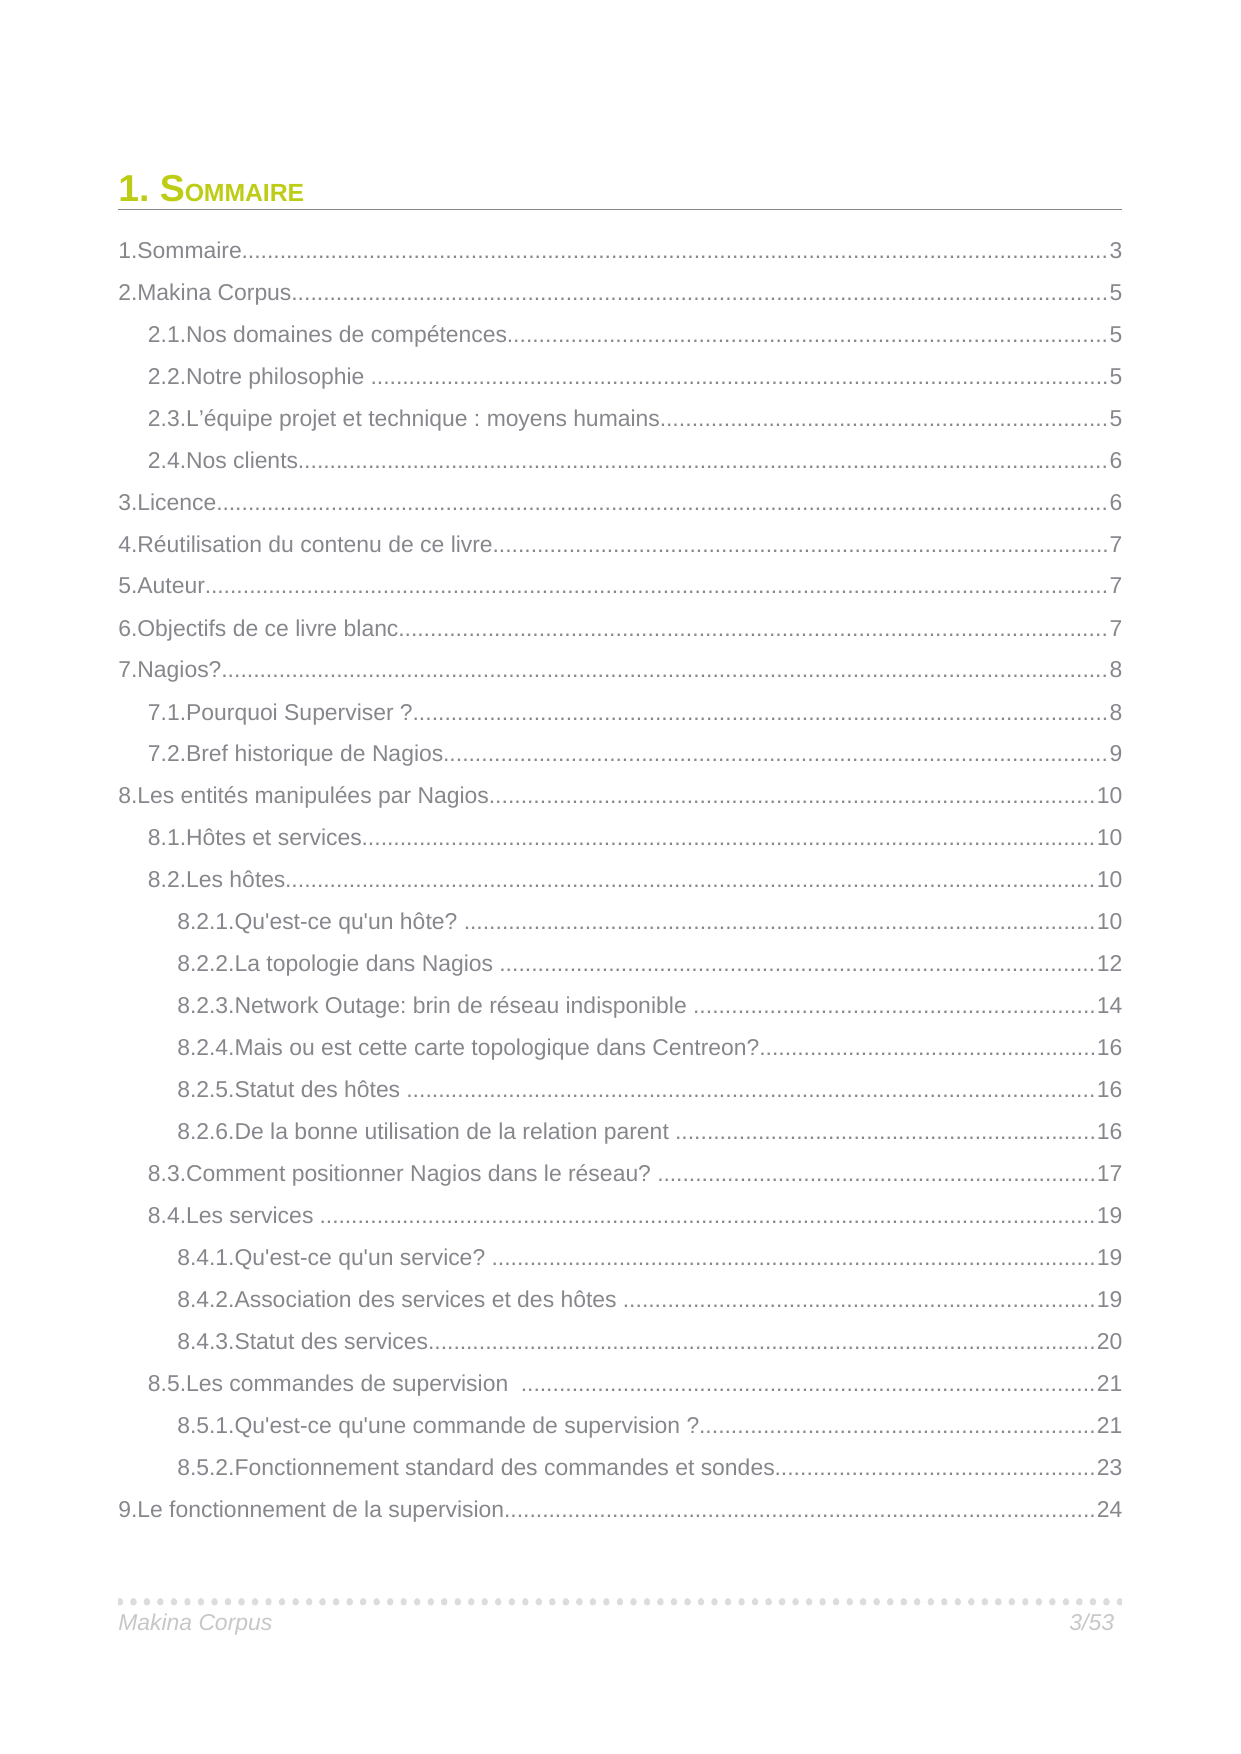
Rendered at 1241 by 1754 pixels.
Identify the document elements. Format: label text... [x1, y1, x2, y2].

text 8.2.5.Statut des hôtes 16 [177, 1074, 1122, 1104]
text 8.3.Comment positionner Nagios dans le réseau? 17 [148, 1158, 1122, 1188]
text 3.Licence 6 [118, 486, 1122, 516]
text 8.5.Les commandes de supervision 21 [148, 1368, 1122, 1397]
text 8.1.Hôtes et services 10 [148, 822, 1122, 852]
text 8.4.3.Statut des services 20 [177, 1326, 1122, 1356]
text 7.1.Pourquoi Superviser ? 8 [148, 696, 1122, 726]
text 8.2.2.La topologie dans Nagios 12 [177, 948, 1122, 978]
text 8.5.1.Qu'est-ce qu'une commande de supervision ? 21 [177, 1410, 1122, 1439]
text 8.4.Les services 19 [148, 1200, 1122, 1229]
text 2.1.Nos domaines de compétences 5 [148, 318, 1122, 348]
text 4.Réutilisation du contenu de ce livre 7 [118, 528, 1122, 558]
text 8.4.2.Association des services et des hôtes 19 [177, 1284, 1122, 1313]
text 8.Les entités manipulées par Nagios 10 [118, 780, 1122, 810]
text 2.3.L’équipe projet et technique : moyens humains 5 [148, 402, 1122, 432]
text 5.Auteur 7 [118, 570, 1122, 600]
text 8.2.1.Qu'est-ce qu'un hôte? 10 [177, 906, 1122, 936]
text 7.Nagios? 8 [118, 654, 1122, 684]
text 8.4.1.Qu'est-ce qu'un service? 19 [177, 1242, 1122, 1272]
text 8.2.4.Mais ou est cette carte topologique dans Centreon? 16 [177, 1032, 1122, 1062]
text 8.5.2.Fonctionnement standard des commandes et sondes 23 [177, 1452, 1122, 1481]
text 2.2.Notre philosophie 5 [148, 361, 1122, 390]
text 1.Sommaire 3 [118, 234, 1122, 264]
text 8.2.6.De la bonne utilisation de la relation parent 16 [177, 1116, 1122, 1146]
text 2.Makina Corpus 5 [118, 277, 1122, 306]
text 9.Le fonctionnement de la supervision 24 [118, 1494, 1122, 1523]
picture [118, 1593, 1123, 1610]
text 2.4.Nos clients 6 [148, 444, 1122, 474]
subtitle Sommaire [118, 168, 1122, 209]
text 7.2.Bref historique de Nagios 9 [148, 738, 1122, 768]
text 8.2.3.Network Outage: brin de réseau indisponible 14 [177, 990, 1122, 1020]
text 8.2.Les hôtes 10 [148, 864, 1122, 894]
text 6.Objectifs de ce livre blanc 7 [118, 612, 1122, 642]
